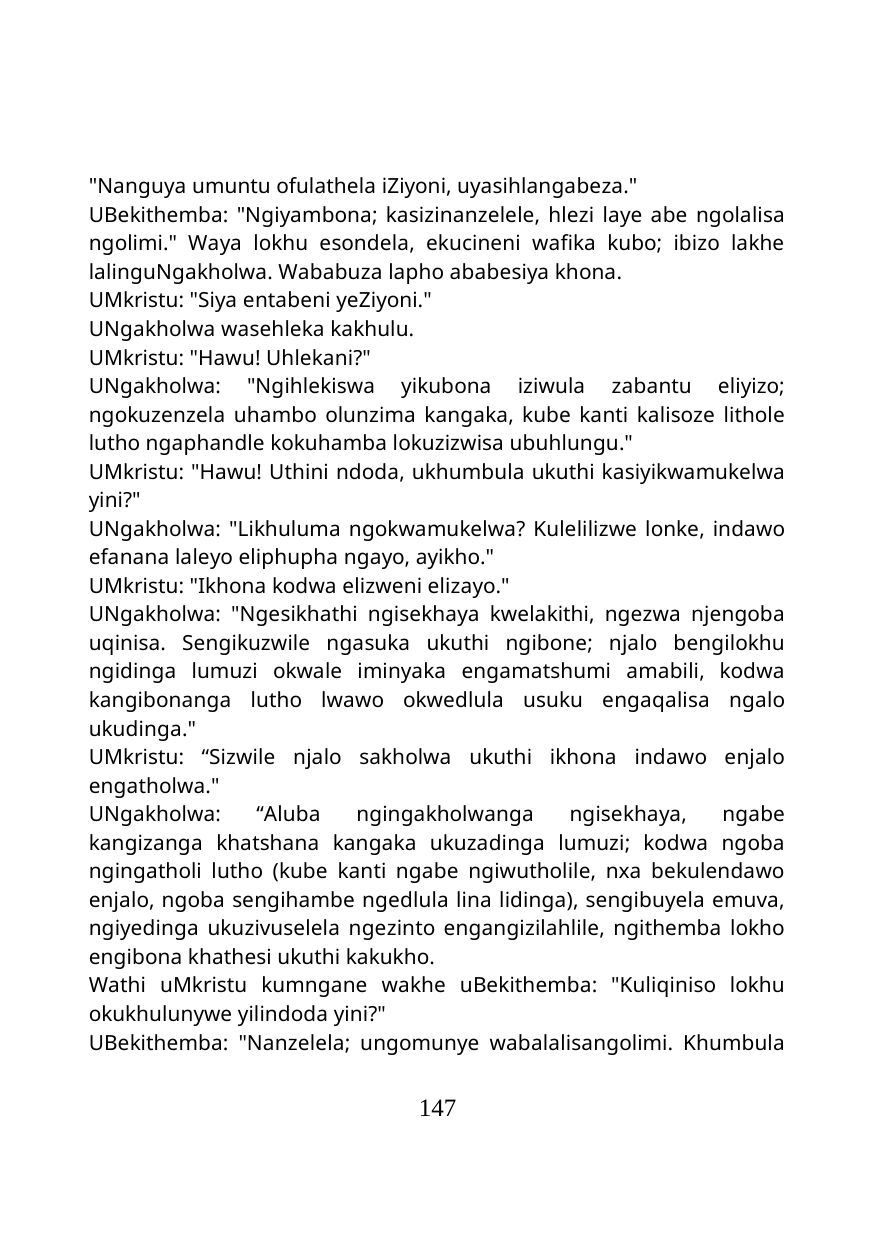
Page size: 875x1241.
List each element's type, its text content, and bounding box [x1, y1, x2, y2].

text UBekithemba: "Ngiyambona; kasizinanzelele, hlezi laye abe ngolalisa ngolimi." Waya lokhu esondela, ekucineni wafika kubo; ibizo lakhe lalinguNgakholwa. Wababuza lapho ababesiya khona. [88, 200, 786, 285]
text UMkristu: “Sizwile njalo sakholwa ukuthi ikhona indawo enjalo engatholwa." [88, 742, 786, 799]
text UNgakholwa: "Ngesikhathi ngisekhaya kwelakithi, ngezwa njengoba uqinisa. Sengikuzwile ngasuka ukuthi ngibone; njalo bengilokhu ngidinga lumuzi okwale iminyaka engamatshumi amabili, kodwa kangibonanga lutho lwawo okwedlula usuku engaqalisa ngalo ukudinga." [88, 599, 786, 742]
text UMkristu: "Ikhona kodwa elizweni elizayo." [88, 571, 786, 599]
text "Nanguya umuntu ofulathela iZiyoni, uyasihlangabeza." [88, 171, 786, 200]
text UNgakholwa: "Ngihlekiswa yikubona iziwula zabantu eliyizo; ngokuzenzela uhambo olunzima kangaka, kube kanti kalisoze lithole lutho ngaphandle kokuhamba lokuzizwisa ubuhlungu." [88, 371, 786, 457]
text UBekithemba: "Nanzelela; ungomunye wabalalisangolimi. Khumbula [88, 1027, 786, 1056]
text UMkristu: "Siya entabeni yeZiyoni." [88, 285, 786, 314]
text Wathi uMkristu kumngane wakhe uBekithemba: "Kuliqiniso lokhu okukhulunywe yilindoda yini?" [88, 970, 786, 1027]
text UMkristu: "Hawu! Uhlekani?" [88, 342, 786, 371]
text UNgakholwa: “Aluba ngingakholwanga ngisekhaya, ngabe kangizanga khatshana kangaka ukuzadinga lumuzi; kodwa ngoba ngingatholi lutho (kube kanti ngabe ngiwutholile, nxa bekulendawo enjalo, ngoba sengihambe ngedlula lina lidinga), sengibuyela emuva, ngiyedinga ukuzivuselela ngezinto engangizilahlile, ngithemba lokho engibona khathesi ukuthi kakukho. [88, 799, 786, 970]
text UNgakholwa wasehleka kakhulu. [88, 314, 786, 342]
text UNgakholwa: "Likhuluma ngokwamukelwa? Kulelilizwe lonke, indawo efanana laleyo eliphupha ngayo, ayikho." [88, 514, 786, 571]
text UMkristu: "Hawu! Uthini ndoda, ukhumbula ukuthi kasiyikwamukelwa yini?" [88, 457, 786, 514]
